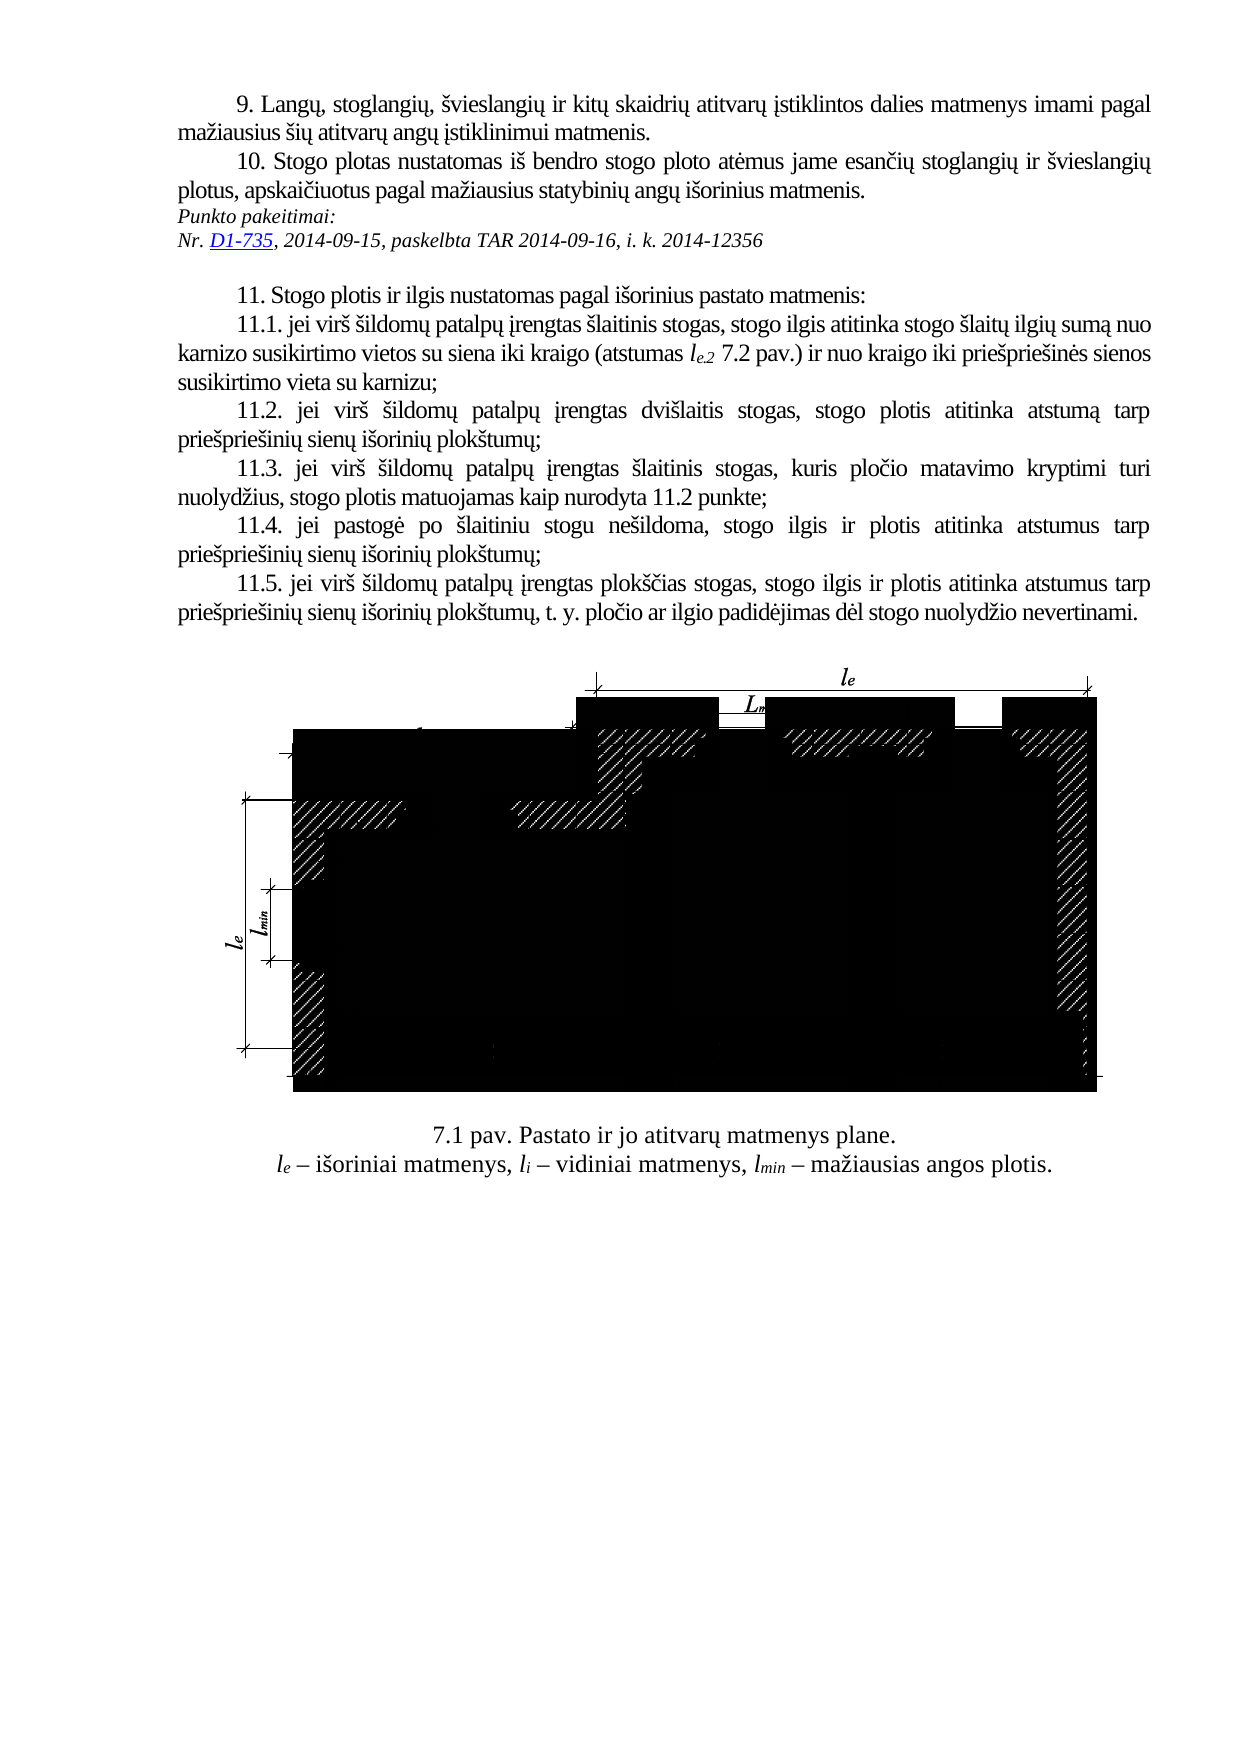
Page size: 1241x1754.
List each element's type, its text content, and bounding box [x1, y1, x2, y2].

text 11. Stogo plotis ir ilgis nustatomas pagal išorinius pastato matmenis: [177, 281, 1151, 309]
text 7.1 pav. Pastato ir jo atitvarų matmenys plane. [177, 1120, 1151, 1149]
text le – išoriniai matmenys, li – vidiniai matmenys, lmin – mažiausias angos plotis. [177, 1149, 1151, 1177]
text 11.4. jei pastogė po šlaitiniu stogu nešildoma, stogo ilgis ir plotis atitinka atstumus tarp priešpriešinių sienų išorinių plokštumų; [177, 511, 1151, 568]
text 11.2. jei virš šildomų patalpų įrengtas dvišlaitis stogas, stogo plotis atitinka atstumą tarp priešpriešinių sienų išorinių plokštumų; [177, 396, 1151, 453]
text 10. Stogo plotas nustatomas iš bendro stogo ploto atėmus jame esančių stoglangių ir švieslangių plotus, apskaičiuotus pagal mažiausius statybinių angų išorinius matmenis. [177, 146, 1151, 204]
text Nr. D1-735, 2014-09-15, paskelbta TAR 2014-09-16, i. k. 2014-12356 [177, 228, 1151, 252]
text 9. Langų, stoglangių, švieslangių ir kitų skaidrių atitvarų įstiklintos dalies matmenys imami pagal mažiausius šių atitvarų angų įstiklinimui matmenis. [177, 89, 1151, 146]
text 11.5. jei virš šildomų patalpų įrengtas plokščias stogas, stogo ilgis ir plotis atitinka atstumus tarp priešpriešinių sienų išorinių plokštumų, t. y. pločio ar ilgio padidėjimas dėl stogo nuolydžio nevertinami. [177, 568, 1151, 626]
text Punkto pakeitimai: [177, 204, 1151, 228]
text 11.1. jei virš šildomų patalpų įrengtas šlaitinis stogas, stogo ilgis atitinka stogo šlaitų ilgių sumą nuo karnizo susikirtimo vietos su siena iki kraigo (atstumas le.2 7.2 pav.) ir nuo kraigo iki priešpriešinės sienos susikirtimo vieta su karnizu; [177, 309, 1151, 396]
text 11.3. jei virš šildomų patalpų įrengtas šlaitinis stogas, kuris pločio matavimo kryptimi turi nuolydžius, stogo plotis matuojamas kaip nurodyta 11.2 punkte; [177, 453, 1151, 511]
